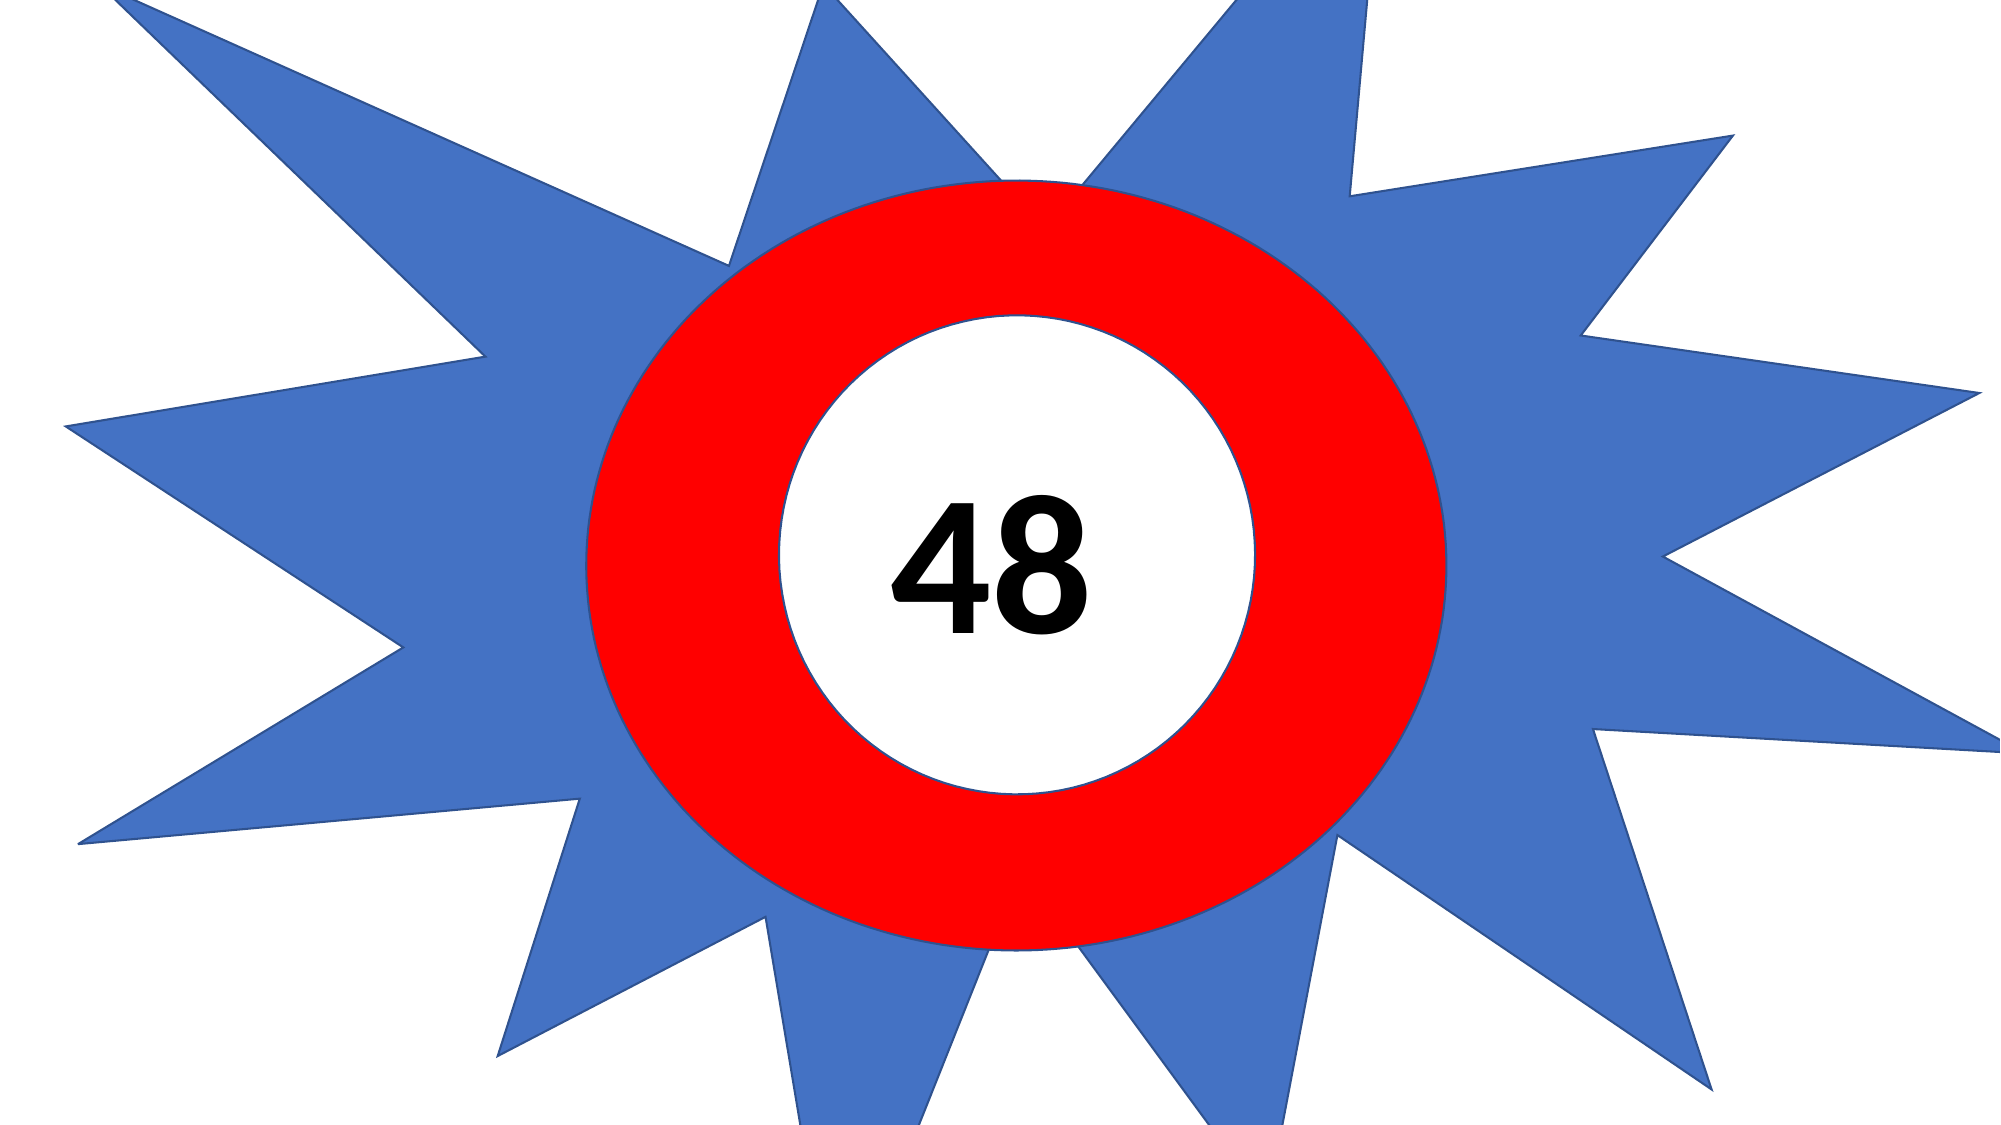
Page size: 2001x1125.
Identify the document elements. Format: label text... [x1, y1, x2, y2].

picture [1283, 730, 1729, 1125]
picture [271, 562, 402, 726]
picture [1350, 0, 1729, 196]
picture [1582, 143, 1729, 356]
picture [1664, 523, 1729, 591]
picture [271, 0, 817, 265]
text_box [65, 0, 2000, 1125]
text_box 48 [875, 426, 1193, 684]
picture [920, 947, 1208, 1125]
picture [271, 799, 800, 1125]
picture [839, 0, 1235, 184]
picture [271, 151, 483, 392]
